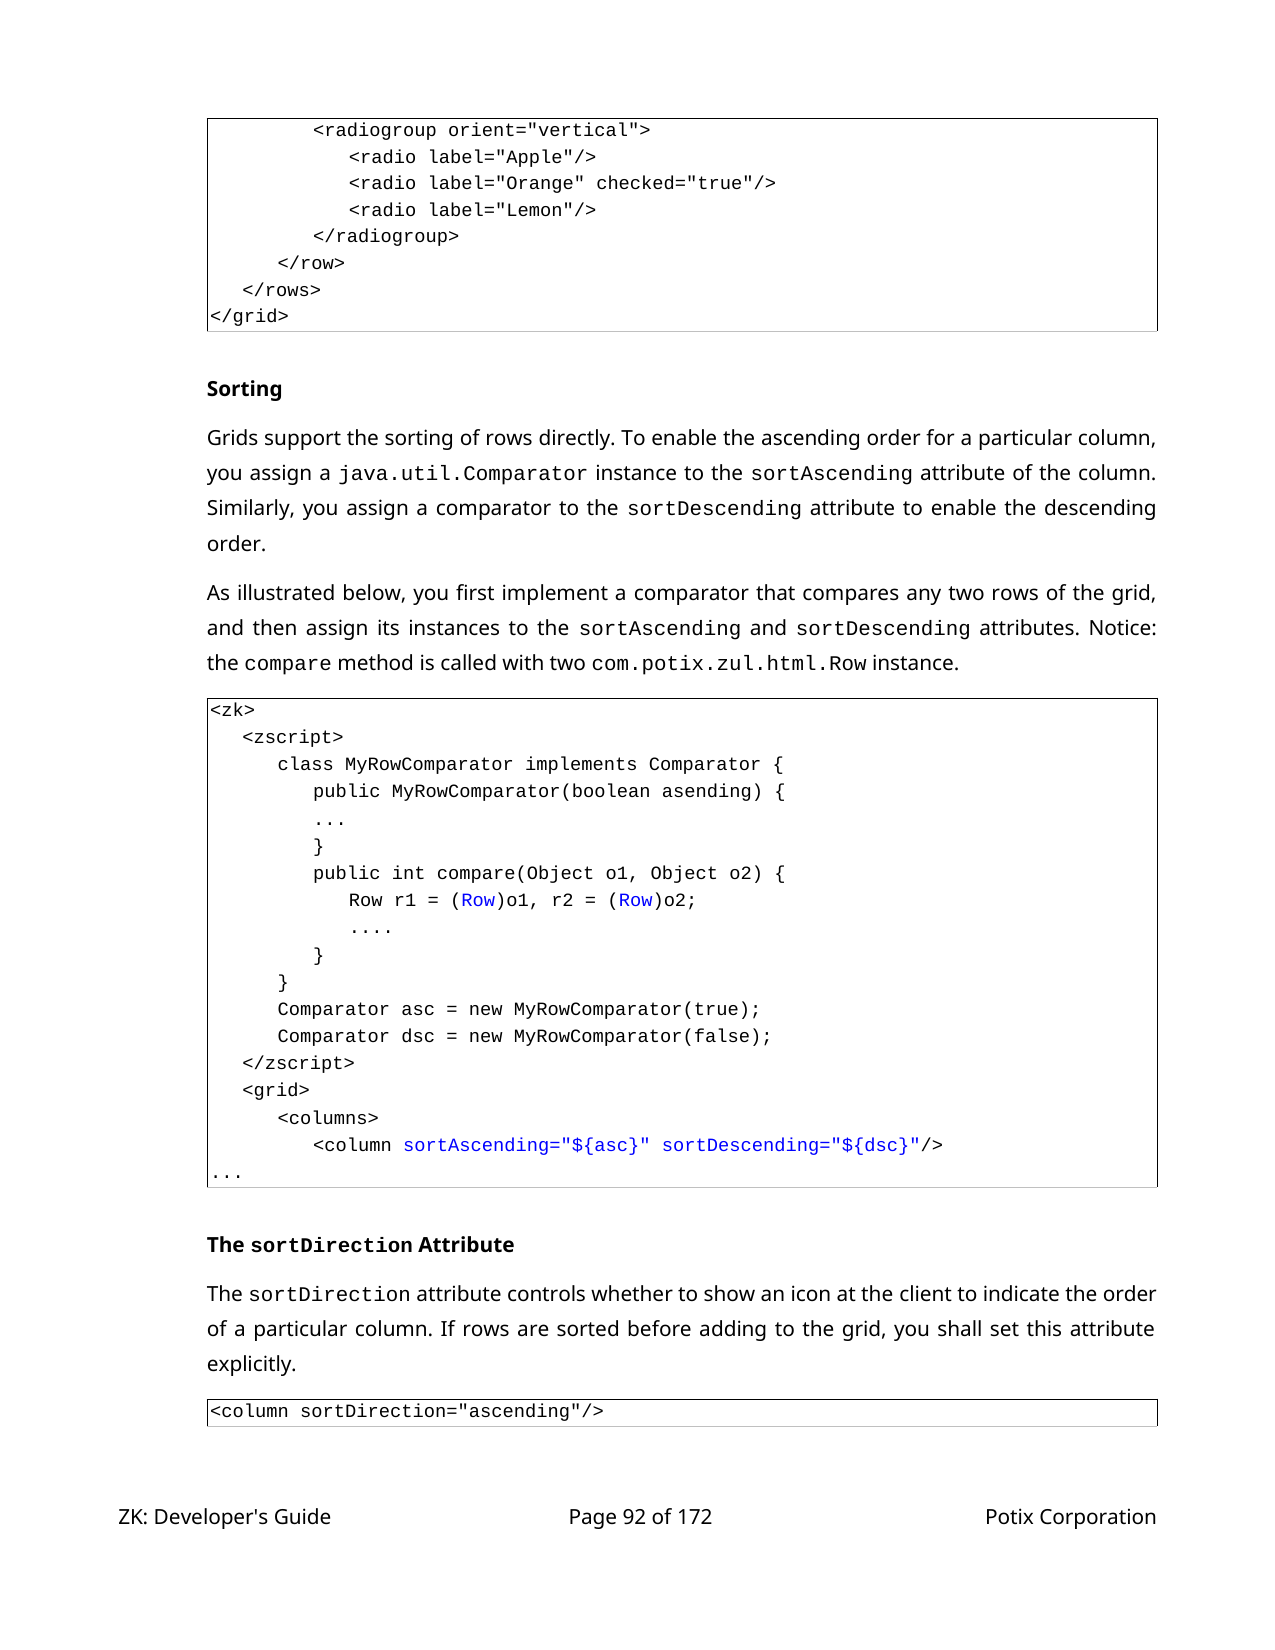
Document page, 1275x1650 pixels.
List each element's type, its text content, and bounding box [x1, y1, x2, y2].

text As illustrated below, you first implement a comparator that compares any two rows of the grid, and then assign its instances to the sortAscending and sortDescending attributes. Notice: the compare method is called with two com.potix.zul.html.Row instance. [207, 578, 1157, 677]
text <column sortDirection="ascending"/> [208, 1400, 1157, 1426]
text Comparator asc = new MyRowComparator(true); [208, 997, 1157, 1021]
text <zscript> [208, 725, 1157, 749]
text class MyRowComparator implements Comparator { [208, 752, 1157, 776]
text public MyRowComparator(boolean asending) { [208, 779, 1157, 803]
text The sortDirection attribute controls whether to show an icon at the client to indicate the order of a particular column. If rows are sorted before adding to the grid, you shall set this attribute explicitly. [207, 1279, 1157, 1378]
text } [208, 942, 1157, 967]
text <zk> [208, 699, 1157, 722]
text Grids support the sorting of rows directly. To enable the ascending order for a particular column, you assign a java.util.Comparator instance to the sortAscending attribute of the column. Similarly, you assign a comparator to the sortDescending attribute to enable the descending order. [207, 423, 1157, 557]
subtitle Sorting [207, 374, 1157, 402]
text public int compare(Object o1, Object o2) { [208, 861, 1157, 885]
text <radiogroup orient="vertical"> <radio label="Apple"/> <radio label="Orange" checked="true"/> <radio label="Lemon"/> </radiogroup> </row> </rows> </grid> [208, 119, 1157, 331]
text } [208, 834, 1157, 858]
text <columns> [208, 1106, 1157, 1130]
text <column sortAscending="${asc}" sortDescending="${dsc}"/> [208, 1133, 1157, 1157]
text </zscript> [208, 1051, 1157, 1075]
text Row r1 = (Row)o1, r2 = (Row)o2; [208, 888, 1157, 912]
subtitle The sortDirection Attribute [207, 1230, 1157, 1258]
text ... [208, 806, 1157, 831]
text Comparator dsc = new MyRowComparator(false); [208, 1024, 1157, 1048]
text } [208, 969, 1157, 994]
text .... [208, 915, 1157, 939]
text ... [208, 1160, 1157, 1187]
text <grid> [208, 1078, 1157, 1103]
